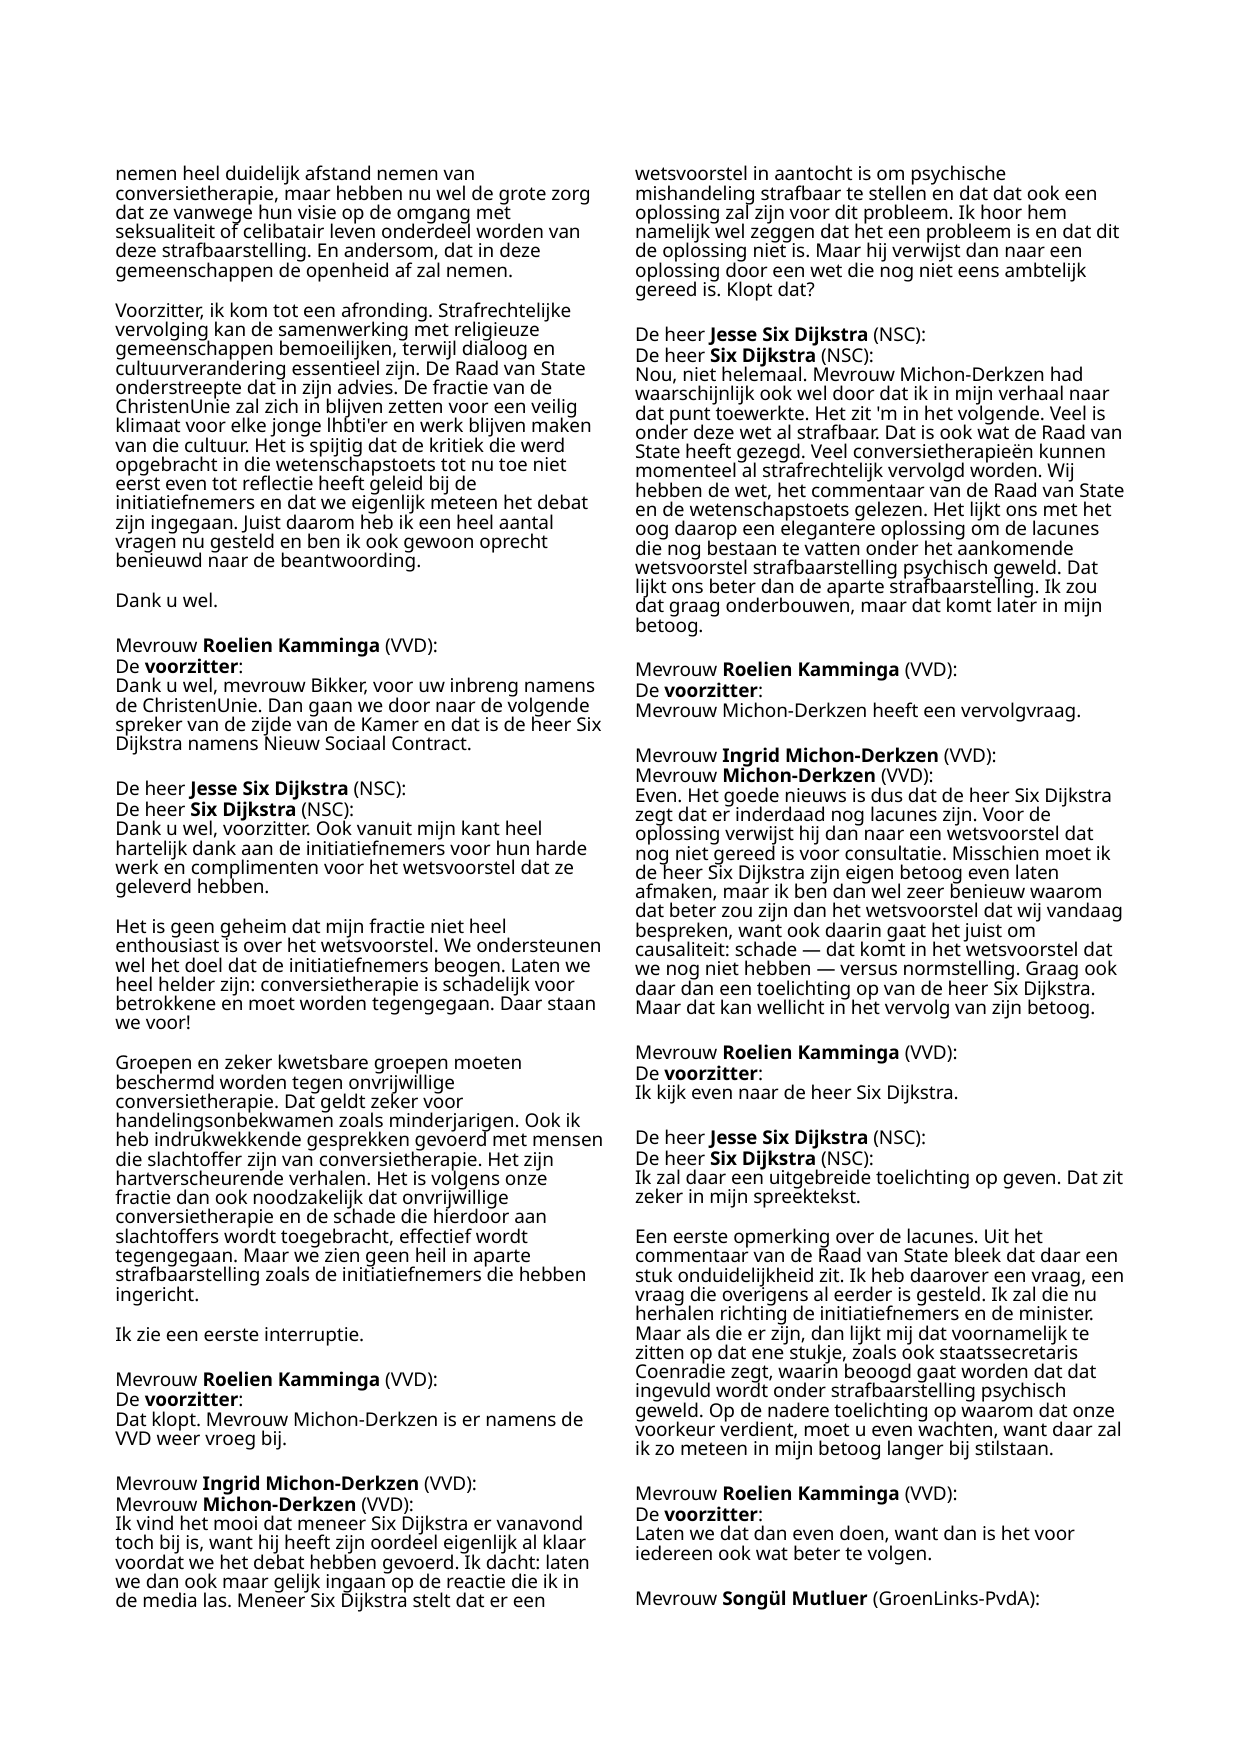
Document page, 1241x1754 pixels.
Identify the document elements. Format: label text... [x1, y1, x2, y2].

text De heer Jesse Six Dijkstra (NSC): [635, 1124, 1125, 1150]
text wetsvoorstel in aantocht is om psychische mishandeling strafbaar te stellen en dat dat ook een oplossing zal zijn voor dit probleem. Ik hoor hem namelijk wel zeggen dat het een probleem is en dat dit de oplossing niet is. Maar hij verwijst dan naar een oplossing door een wet die nog niet eens ambtelijk gereed is. Klopt dat? [635, 165, 1125, 300]
text Mevrouw Michon-Derkzen (VVD): [115, 1496, 605, 1515]
text De heer Six Dijkstra (NSC): [635, 347, 1125, 366]
text Mevrouw Roelien Kamminga (VVD): [635, 657, 1125, 682]
text Dat klopt. Mevrouw Michon-Derkzen is er namens de VVD weer vroeg bij. [115, 1411, 605, 1449]
text Ik zie een eerste interruptie. [115, 1326, 605, 1345]
text De heer Six Dijkstra (NSC): [115, 801, 605, 820]
text nemen heel duidelijk afstand nemen van conversietherapie, maar hebben nu wel de grote zorg dat ze vanwege hun visie op de omgang met seksualiteit of celibatair leven onderdeel worden van deze strafbaarstelling. En andersom, dat in deze gemeenschappen de openheid af zal nemen. [115, 165, 605, 281]
text Mevrouw Roelien Kamminga (VVD): [115, 1366, 605, 1391]
text Dank u wel. [115, 592, 605, 611]
text Ik vind het mooi dat meneer Six Dijkstra er vanavond toch bij is, want hij heeft zijn oordeel eigenlijk al klaar voordat we het debat hebben gevoerd. Ik dacht: laten we dan ook maar gelijk ingaan op de reactie die ik in de media las. Meneer Six Dijkstra stelt dat er een [115, 1515, 605, 1611]
text Laten we dat dan even doen, want dan is het voor iedereen ook wat beter te volgen. [635, 1525, 1125, 1564]
text De heer Jesse Six Dijkstra (NSC): [635, 321, 1125, 347]
text Even. Het goede nieuws is dus dat de heer Six Dijkstra zegt dat er inderdaad nog lacunes zijn. Voor de oplossing verwijst hij dan naar een wetsvoorstel dat nog niet gereed is voor consultatie. Misschien moet ik de heer Six Dijkstra zijn eigen betoog even laten afmaken, maar ik ben dan wel zeer benieuw waarom dat beter zou zijn dan het wetsvoorstel dat wij vandaag bespreken, want ook daarin gaat het juist om causaliteit: schade — dat komt in het wetsvoorstel dat we nog niet hebben — versus normstelling. Graag ook daar dan een toelichting op van de heer Six Dijkstra. Maar dat kan wellicht in het vervolg van zijn betoog. [635, 787, 1125, 1018]
text Mevrouw Ingrid Michon-Derkzen (VVD): [115, 1470, 605, 1496]
text De heer Six Dijkstra (NSC): [635, 1150, 1125, 1169]
text Mevrouw Michon-Derkzen (VVD): [635, 767, 1125, 787]
text Dank u wel, mevrouw Bikker, voor uw inbreng namens de ChristenUnie. Dan gaan we door naar de volgende spreker van de zijde van de Kamer en dat is de heer Six Dijkstra namens Nieuw Sociaal Contract. [115, 677, 605, 754]
text Mevrouw Roelien Kamminga (VVD): [635, 1480, 1125, 1506]
text De heer Jesse Six Dijkstra (NSC): [115, 775, 605, 801]
text De voorzitter: [635, 1506, 1125, 1525]
text De voorzitter: [635, 682, 1125, 702]
text Mevrouw Roelien Kamminga (VVD): [635, 1039, 1125, 1064]
text De voorzitter: [115, 658, 605, 677]
text Dank u wel, voorzitter. Ook vanuit mijn kant heel hartelijk dank aan de initiatiefnemers voor hun harde werk en complimenten voor het wetsvoorstel dat ze geleverd hebben. [115, 820, 605, 897]
text Mevrouw Roelien Kamminga (VVD): [115, 632, 605, 658]
text Voorzitter, ik kom tot een afronding. Strafrechtelijke vervolging kan de samenwerking met religieuze gemeenschappen bemoeilijken, terwijl dialoog en cultuurverandering essentieel zijn. De Raad van State onderstreepte dat in zijn advies. De fractie van de ChristenUnie zal zich in blijven zetten voor een veilig klimaat voor elke jonge lhbti'er en werk blijven maken van die cultuur. Het is spijtig dat de kritiek die werd opgebracht in die wetenschapstoets tot nu toe niet eerst even tot reflectie heeft geleid bij de initiatiefnemers en dat we eigenlijk meteen het debat zijn ingegaan. Juist daarom heb ik een heel aantal vragen nu gesteld en ben ik ook gewoon oprecht benieuwd naar de beantwoording. [115, 302, 605, 571]
text Het is geen geheim dat mijn fractie niet heel enthousiast is over het wetsvoorstel. We ondersteunen wel het doel dat de initiatiefnemers beogen. Laten we heel helder zijn: conversietherapie is schadelijk voor betrokkene en moet worden tegengegaan. Daar staan we voor! [115, 918, 605, 1034]
text Mevrouw Songül Mutluer (GroenLinks-PvdA): [635, 1585, 1125, 1610]
text De voorzitter: [635, 1064, 1125, 1084]
text Ik zal daar een uitgebreide toelichting op geven. Dat zit zeker in mijn spreektekst. [635, 1169, 1125, 1207]
text Ik kijk even naar de heer Six Dijkstra. [635, 1084, 1125, 1103]
text Mevrouw Michon-Derkzen heeft een vervolgvraag. [635, 702, 1125, 721]
text Een eerste opmerking over de lacunes. Uit het commentaar van de Raad van State bleek dat daar een stuk onduidelijkheid zit. Ik heb daarover een vraag, een vraag die overigens al eerder is gesteld. Ik zal die nu herhalen richting de initiatiefnemers en de minister. Maar als die er zijn, dan lijkt mij dat voornamelijk te zitten op dat ene stukje, zoals ook staatssecretaris Coenradie zegt, waarin beoogd gaat worden dat dat ingevuld wordt onder strafbaarstelling psychisch geweld. Op de nadere toelichting op waarom dat onze voorkeur verdient, moet u even wachten, want daar zal ik zo meteen in mijn betoog langer bij stilstaan. [635, 1228, 1125, 1459]
text De voorzitter: [115, 1391, 605, 1411]
text Groepen en zeker kwetsbare groepen moeten beschermd worden tegen onvrijwillige conversietherapie. Dat geldt zeker voor handelingsonbekwamen zoals minderjarigen. Ook ik heb indrukwekkende gesprekken gevoerd met mensen die slachtoffer zijn van conversietherapie. Het zijn hartverscheurende verhalen. Het is volgens onze fractie dan ook noodzakelijk dat onvrijwillige conversietherapie en de schade die hierdoor aan slachtoffers wordt toegebracht, effectief wordt tegengegaan. Maar we zien geen heil in aparte strafbaarstelling zoals de initiatiefnemers die hebben ingericht. [115, 1054, 605, 1305]
text Nou, niet helemaal. Mevrouw Michon-Derkzen had waarschijnlijk ook wel door dat ik in mijn verhaal naar dat punt toewerkte. Het zit 'm in het volgende. Veel is onder deze wet al strafbaar. Dat is ook wat de Raad van State heeft gezegd. Veel conversietherapieën kunnen momenteel al strafrechtelijk vervolgd worden. Wij hebben de wet, het commentaar van de Raad van State en de wetenschapstoets gelezen. Het lijkt ons met het oog daarop een elegantere oplossing om de lacunes die nog bestaan te vatten onder het aankomende wetsvoorstel strafbaarstelling psychisch geweld. Dat lijkt ons beter dan de aparte strafbaarstelling. Ik zou dat graag onderbouwen, maar dat komt later in mijn betoog. [635, 366, 1125, 636]
text Mevrouw Ingrid Michon-Derkzen (VVD): [635, 742, 1125, 767]
